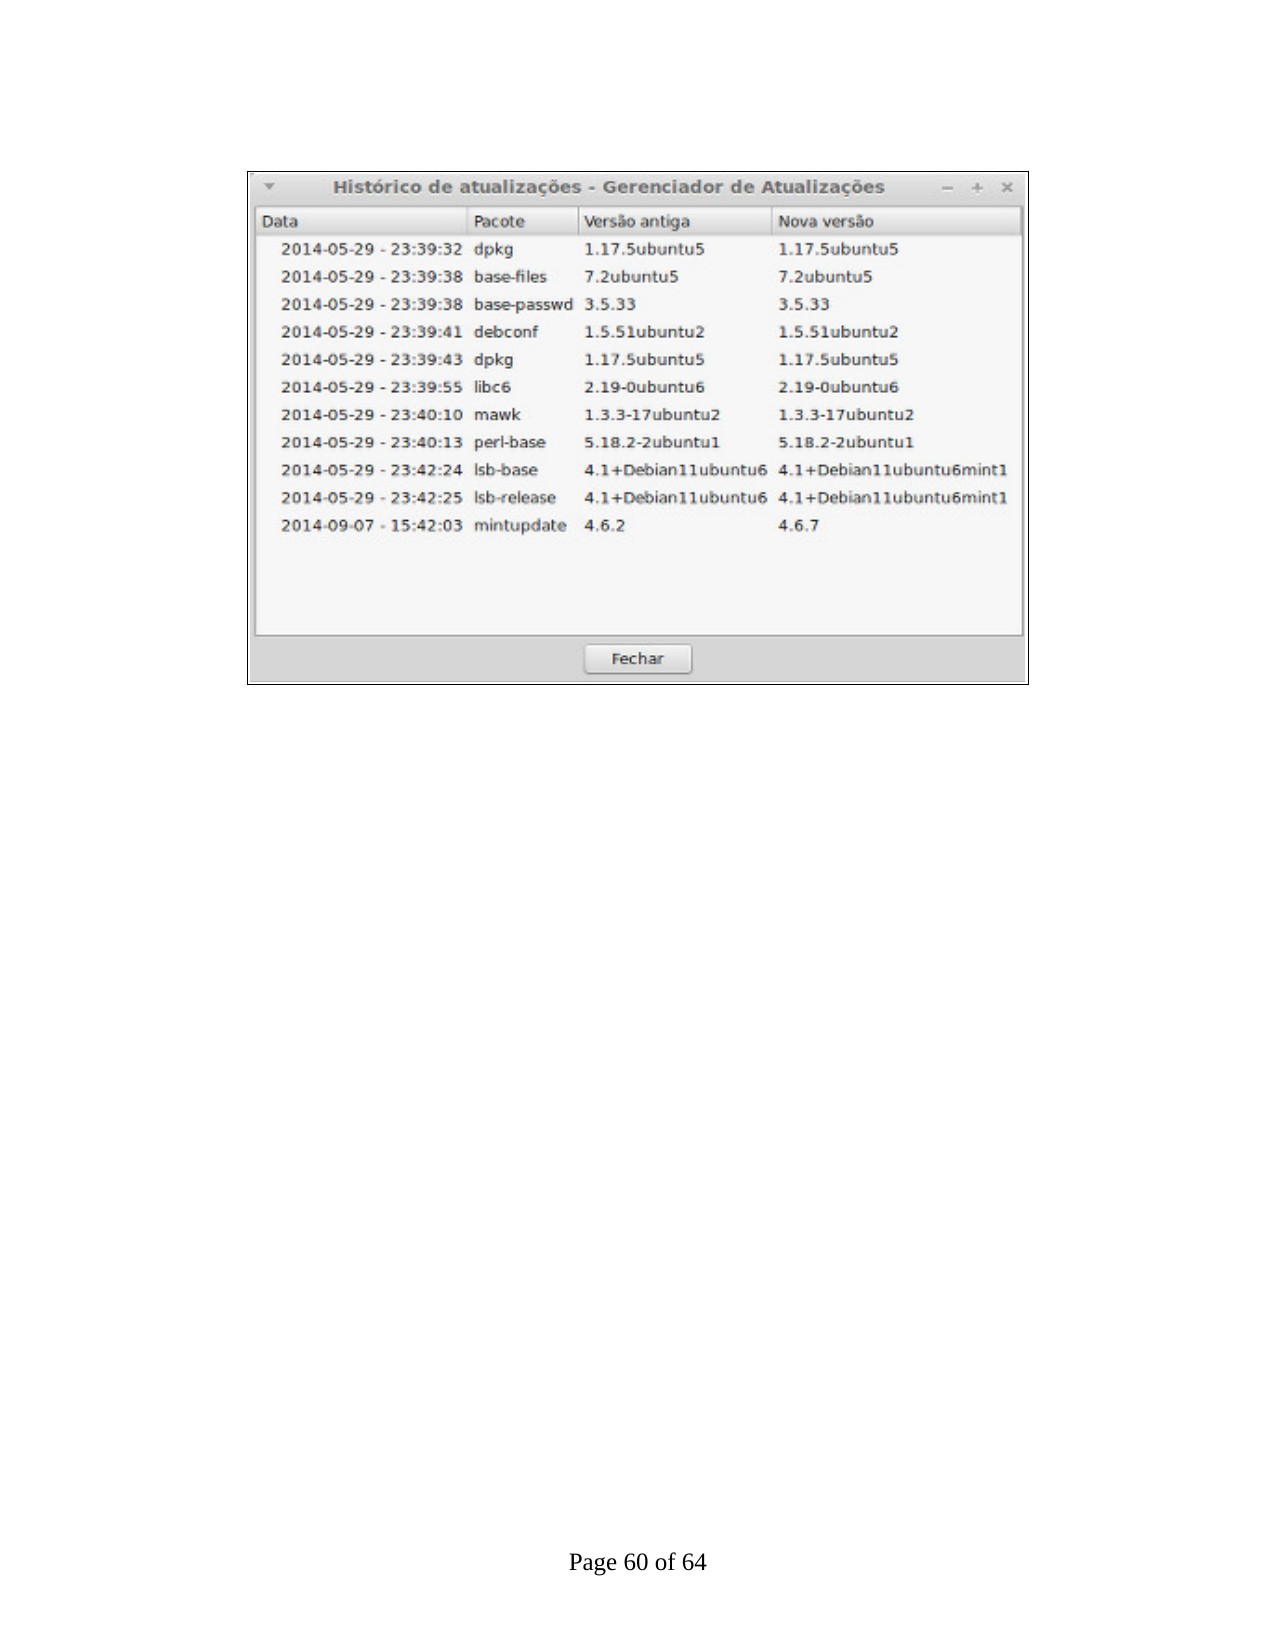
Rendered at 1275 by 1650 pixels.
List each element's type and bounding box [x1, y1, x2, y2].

picture [250, 173, 1025, 682]
